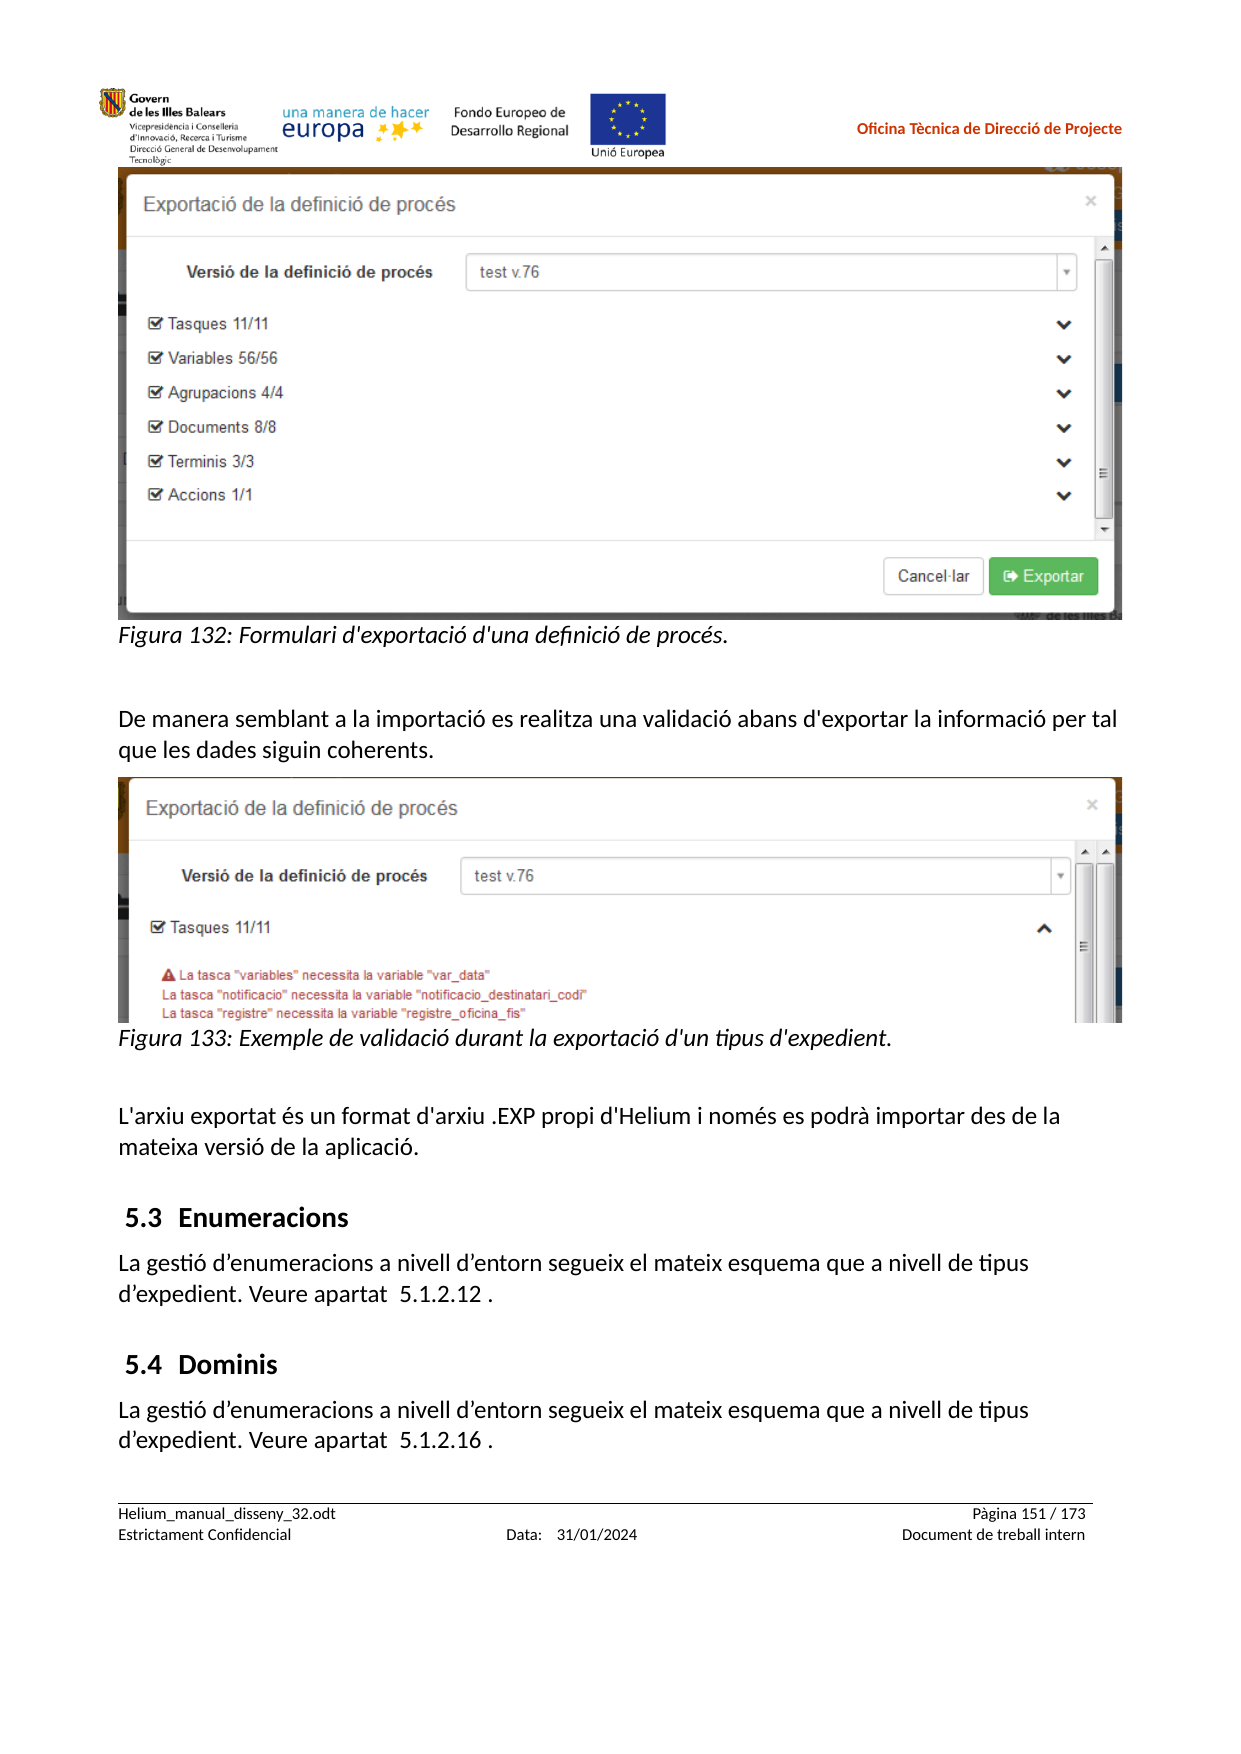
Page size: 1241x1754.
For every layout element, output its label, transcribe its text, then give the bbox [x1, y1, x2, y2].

text Figura 132: Formulari d'exportació d'una definició de procés. [118, 620, 1122, 650]
picture [118, 167, 1123, 620]
text De manera semblant a la importació es realitza una validació abans d'exportar la informació per tal que les dades siguin coherents. [118, 704, 1122, 765]
subtitle Dominis [118, 1346, 1122, 1381]
picture [99, 87, 668, 166]
picture [118, 777, 1123, 1023]
text La gestió d’enumeracions a nivell d’entorn segueix el mateix esquema que a nivell de tipus d’expedient. Veure apartat 5.1.2.16 . [118, 1394, 1122, 1455]
text L'arxiu exportat és un format d'arxiu .EXP propi d'Helium i només es podrà importar des de la mateixa versió de la aplicació. [118, 1101, 1122, 1162]
text Figura 133: Exemple de validació durant la exportació d'un tipus d'expedient. [118, 1023, 1122, 1053]
subtitle Enumeracions [118, 1199, 1122, 1235]
text La gestió d’enumeracions a nivell d’entorn segueix el mateix esquema que a nivell de tipus d’expedient. Veure apartat 5.1.2.12 . [118, 1247, 1122, 1308]
